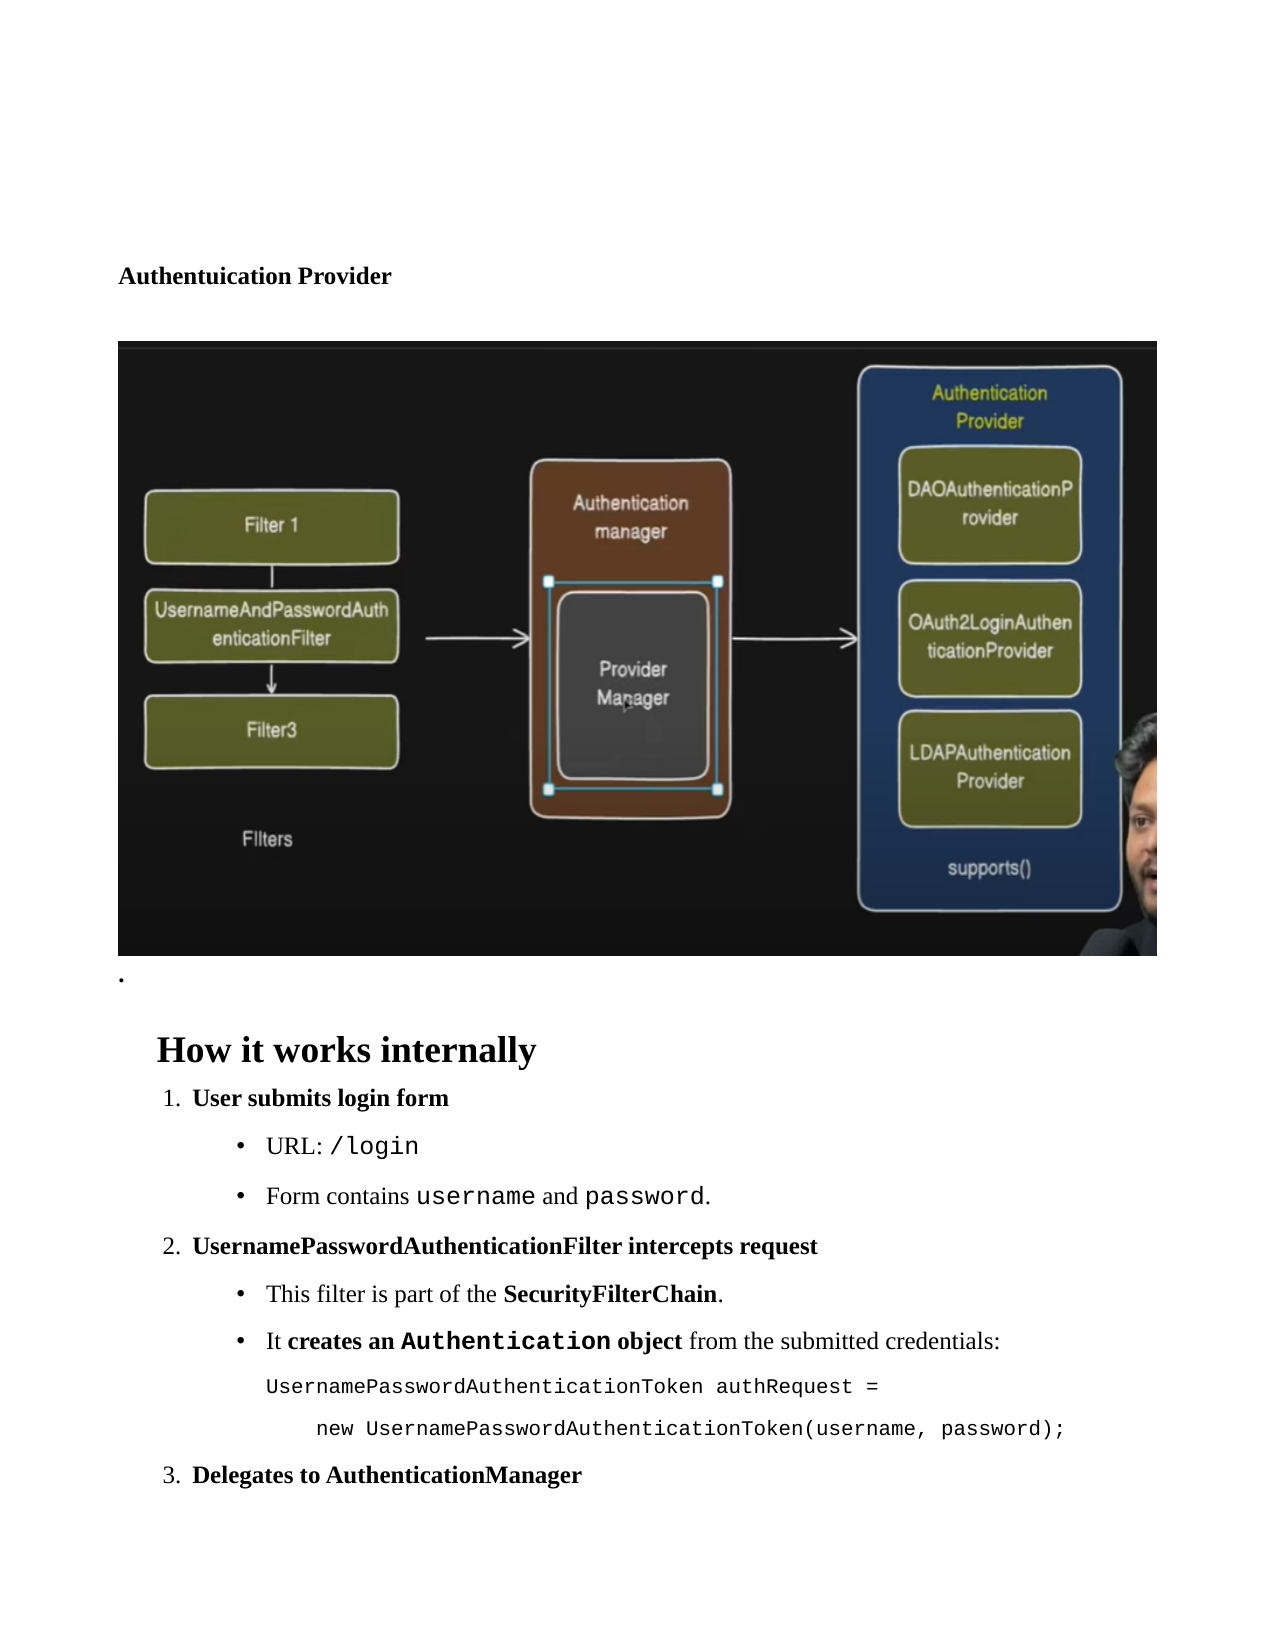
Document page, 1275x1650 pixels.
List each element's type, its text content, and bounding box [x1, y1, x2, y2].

text . [118, 956, 1157, 988]
list new UsernamePasswordAuthenticationToken(username, password); [236, 1418, 1157, 1442]
list It creates an Authentication object from the submitted credentials: [236, 1326, 1157, 1357]
list Delegates to AuthenticationManager [162, 1460, 1157, 1489]
list User submits login form [162, 1083, 1157, 1112]
list UsernamePasswordAuthenticationFilter intercepts request [162, 1231, 1157, 1260]
list UsernamePasswordAuthenticationToken authRequest = [236, 1376, 1157, 1400]
list This filter is part of the SecurityFilterChain. [236, 1279, 1157, 1307]
list Form contains username and password. [236, 1181, 1157, 1212]
picture [118, 341, 1157, 956]
text Authentuication Provider [118, 261, 1157, 323]
list URL: /login [236, 1131, 1157, 1162]
subtitle 🔹 How it works internally [118, 1028, 1157, 1071]
